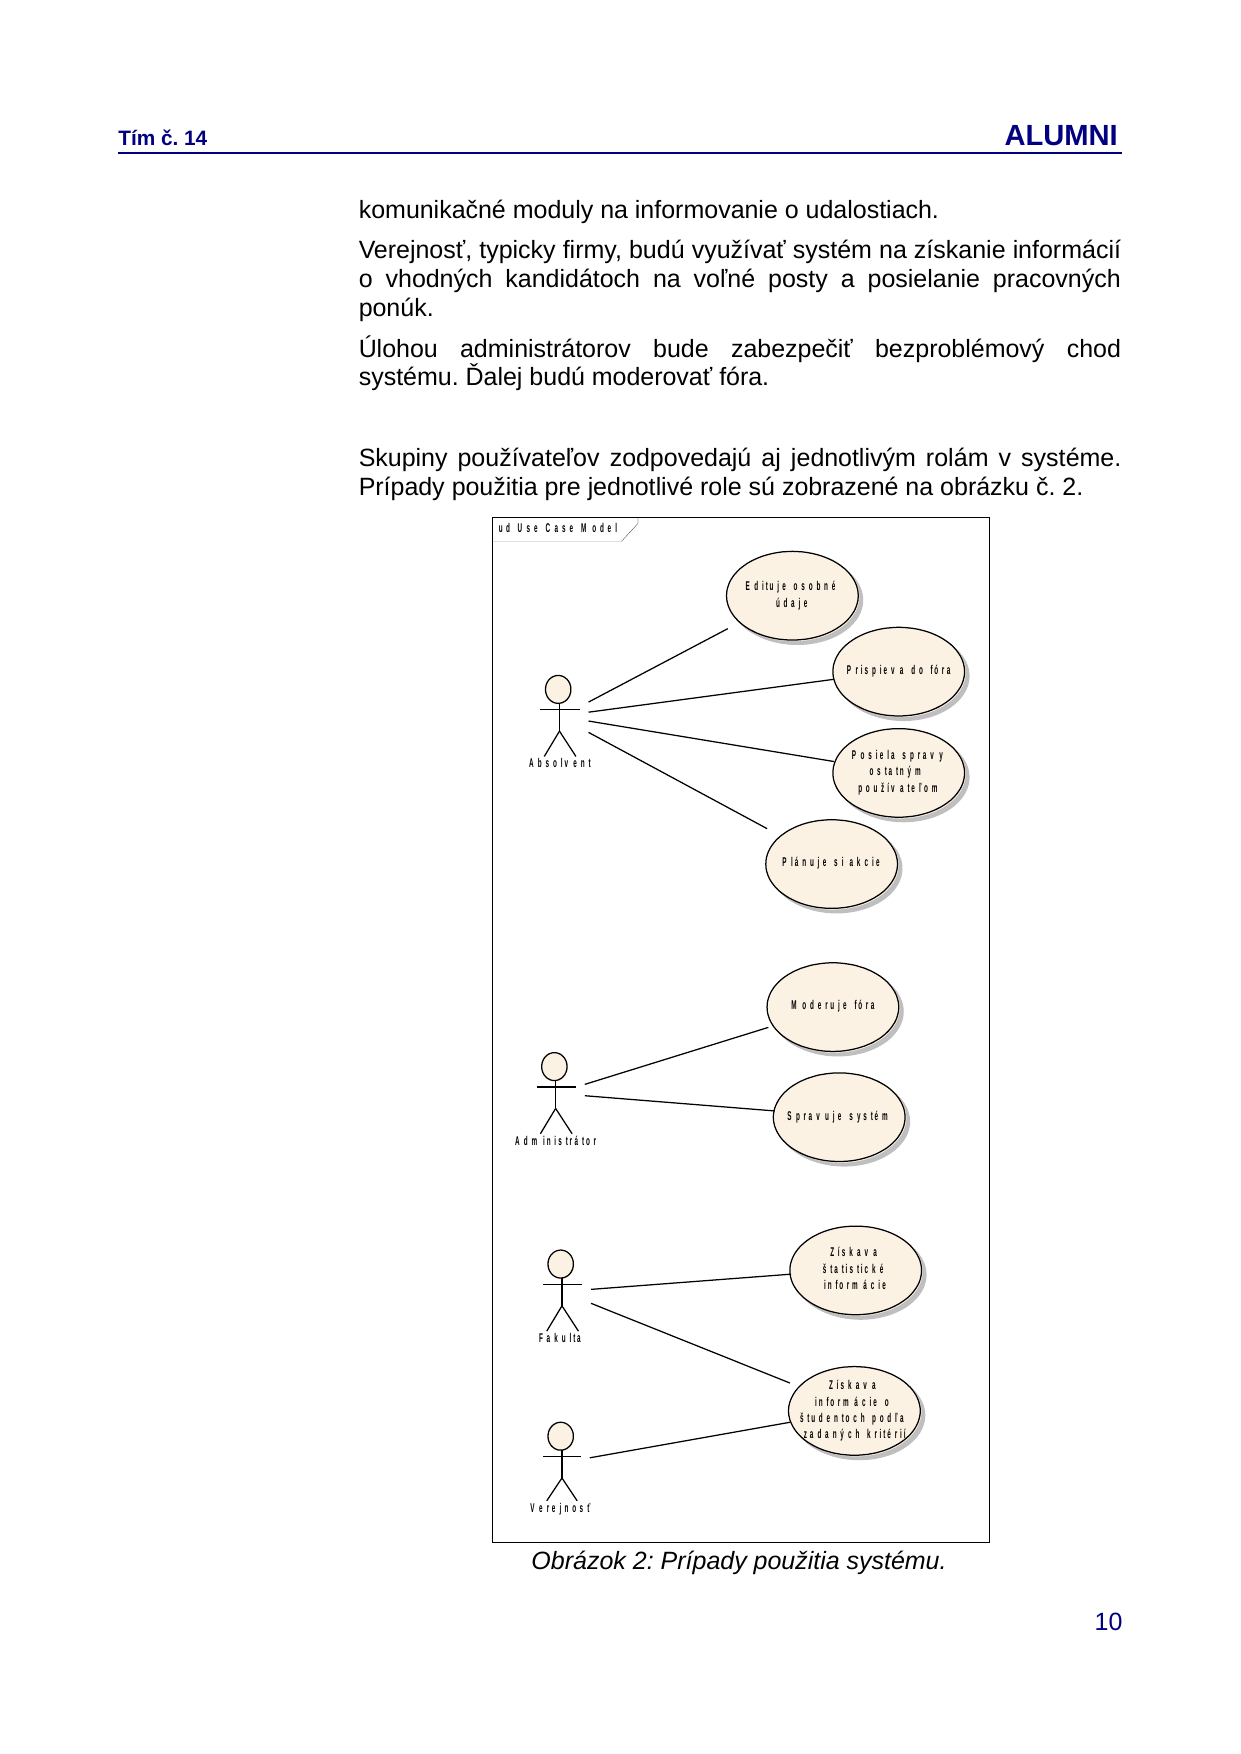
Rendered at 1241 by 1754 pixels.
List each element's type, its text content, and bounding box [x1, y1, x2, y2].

text Úlohou administrátorov bude zabezpečiť bezproblémový chod systému. Ďalej budú moderovať fóra. [358, 333, 1122, 391]
text Verejnosť, typicky firmy, budú využívať systém na získanie informácií o vhodných kandidátoch na voľné posty a posielanie pracovných ponúk. [358, 236, 1122, 322]
text komunikačné moduly na informovanie o udalostiach. [358, 195, 1122, 224]
text Skupiny používateľov zodpovedajú aj jednotlivým rolám v systéme. Prípady použitia pre jednotlivé role sú zobrazené na obrázku č. 2. [358, 443, 1122, 501]
text Obrázok 2: Prípady použitia systému. [488, 513, 992, 1575]
